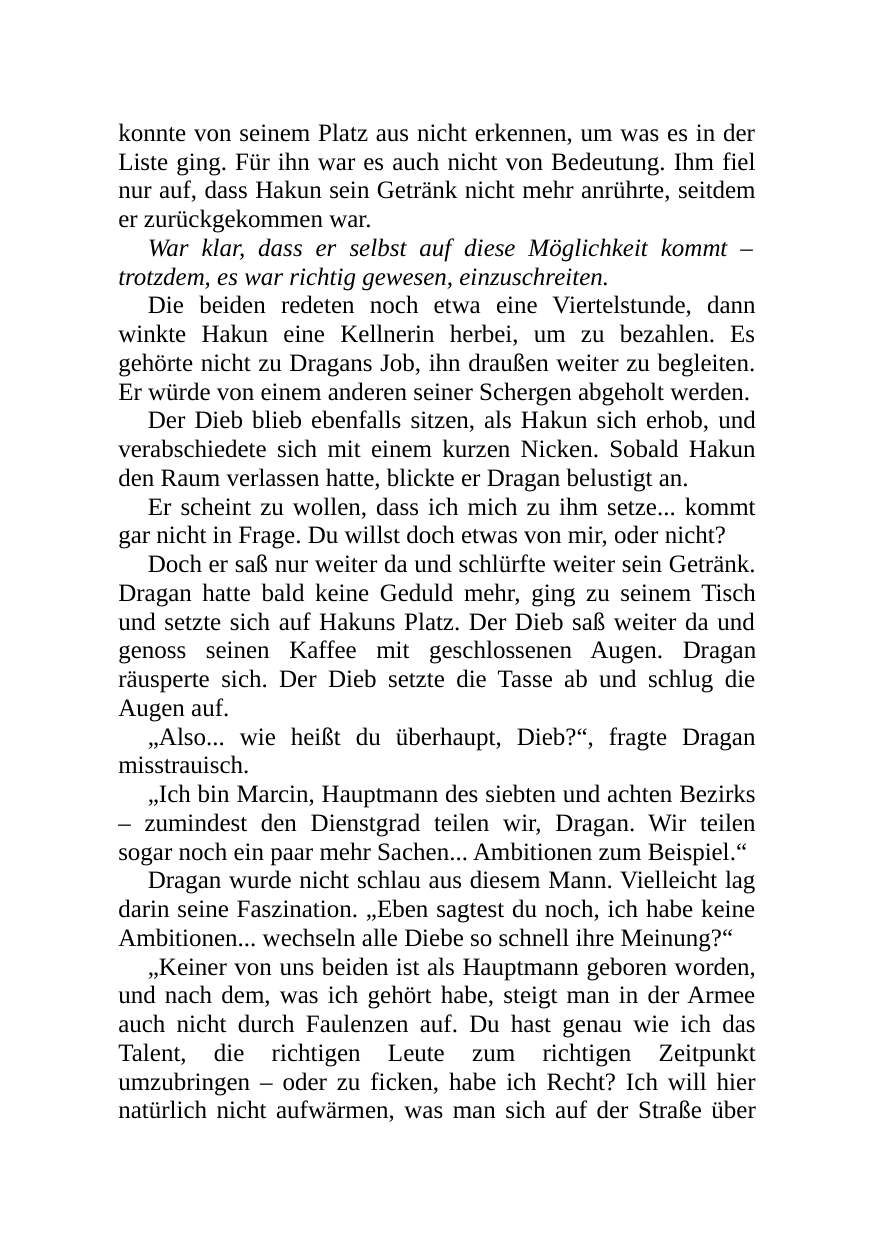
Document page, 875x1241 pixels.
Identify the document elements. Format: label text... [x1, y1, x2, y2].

text „Also... wie heißt du überhaupt, Dieb?“, fragte Dragan misstrauisch. [118, 722, 756, 779]
text „Keiner von uns beiden ist als Hauptmann geboren worden, und nach dem, was ich gehört habe, steigt man in der Armee auch nicht durch Faulenzen auf. Du hast genau wie ich das Talent, die richtigen Leute zum richtigen Zeitpunkt umzubringen – oder zu ficken, habe ich Recht? Ich will hier natürlich nicht aufwärmen, was man sich auf der Straße über [118, 952, 756, 1124]
text Doch er saß nur weiter da und schlürfte weiter sein Getränk. Dragan hatte bald keine Geduld mehr, ging zu seinem Tisch und setzte sich auf Hakuns Platz. Der Dieb saß weiter da und genoss seinen Kaffee mit geschlossenen Augen. Dragan räusperte sich. Der Dieb setzte die Tasse ab und schlug die Augen auf. [118, 549, 756, 722]
text Dragan wurde nicht schlau aus diesem Mann. Vielleicht lag darin seine Faszination. „Eben sagtest du noch, ich habe keine Ambitionen... wechseln alle Diebe so schnell ihre Meinung?“ [118, 866, 756, 952]
text konnte von seinem Platz aus nicht erkennen, um was es in der Liste ging. Für ihn war es auch nicht von Bedeutung. Ihm fiel nur auf, dass Hakun sein Getränk nicht mehr anrührte, seitdem er zurückgekommen war. [118, 118, 756, 233]
text „Ich bin Marcin, Hauptmann des siebten und achten Bezirks – zumindest den Dienstgrad teilen wir, Dragan. Wir teilen sogar noch ein paar mehr Sachen... Ambitionen zum Beispiel.“ [118, 779, 756, 866]
text Die beiden redeten noch etwa eine Viertelstunde, dann winkte Hakun eine Kellnerin herbei, um zu bezahlen. Es gehörte nicht zu Dragans Job, ihn draußen weiter zu begleiten. Er würde von einem anderen seiner Schergen abgeholt werden. [118, 291, 756, 406]
text Er scheint zu wollen, dass ich mich zu ihm setze... kommt gar nicht in Frage. Du willst doch etwas von mir, oder nicht? [118, 492, 756, 549]
text War klar, dass er selbst auf diese Möglichkeit kommt – trotzdem, es war richtig gewesen, einzuschreiten. [118, 233, 756, 291]
text Der Dieb blieb ebenfalls sitzen, als Hakun sich erhob, und verabschiedete sich mit einem kurzen Nicken. Sobald Hakun den Raum verlassen hatte, blickte er Dragan belustigt an. [118, 406, 756, 492]
